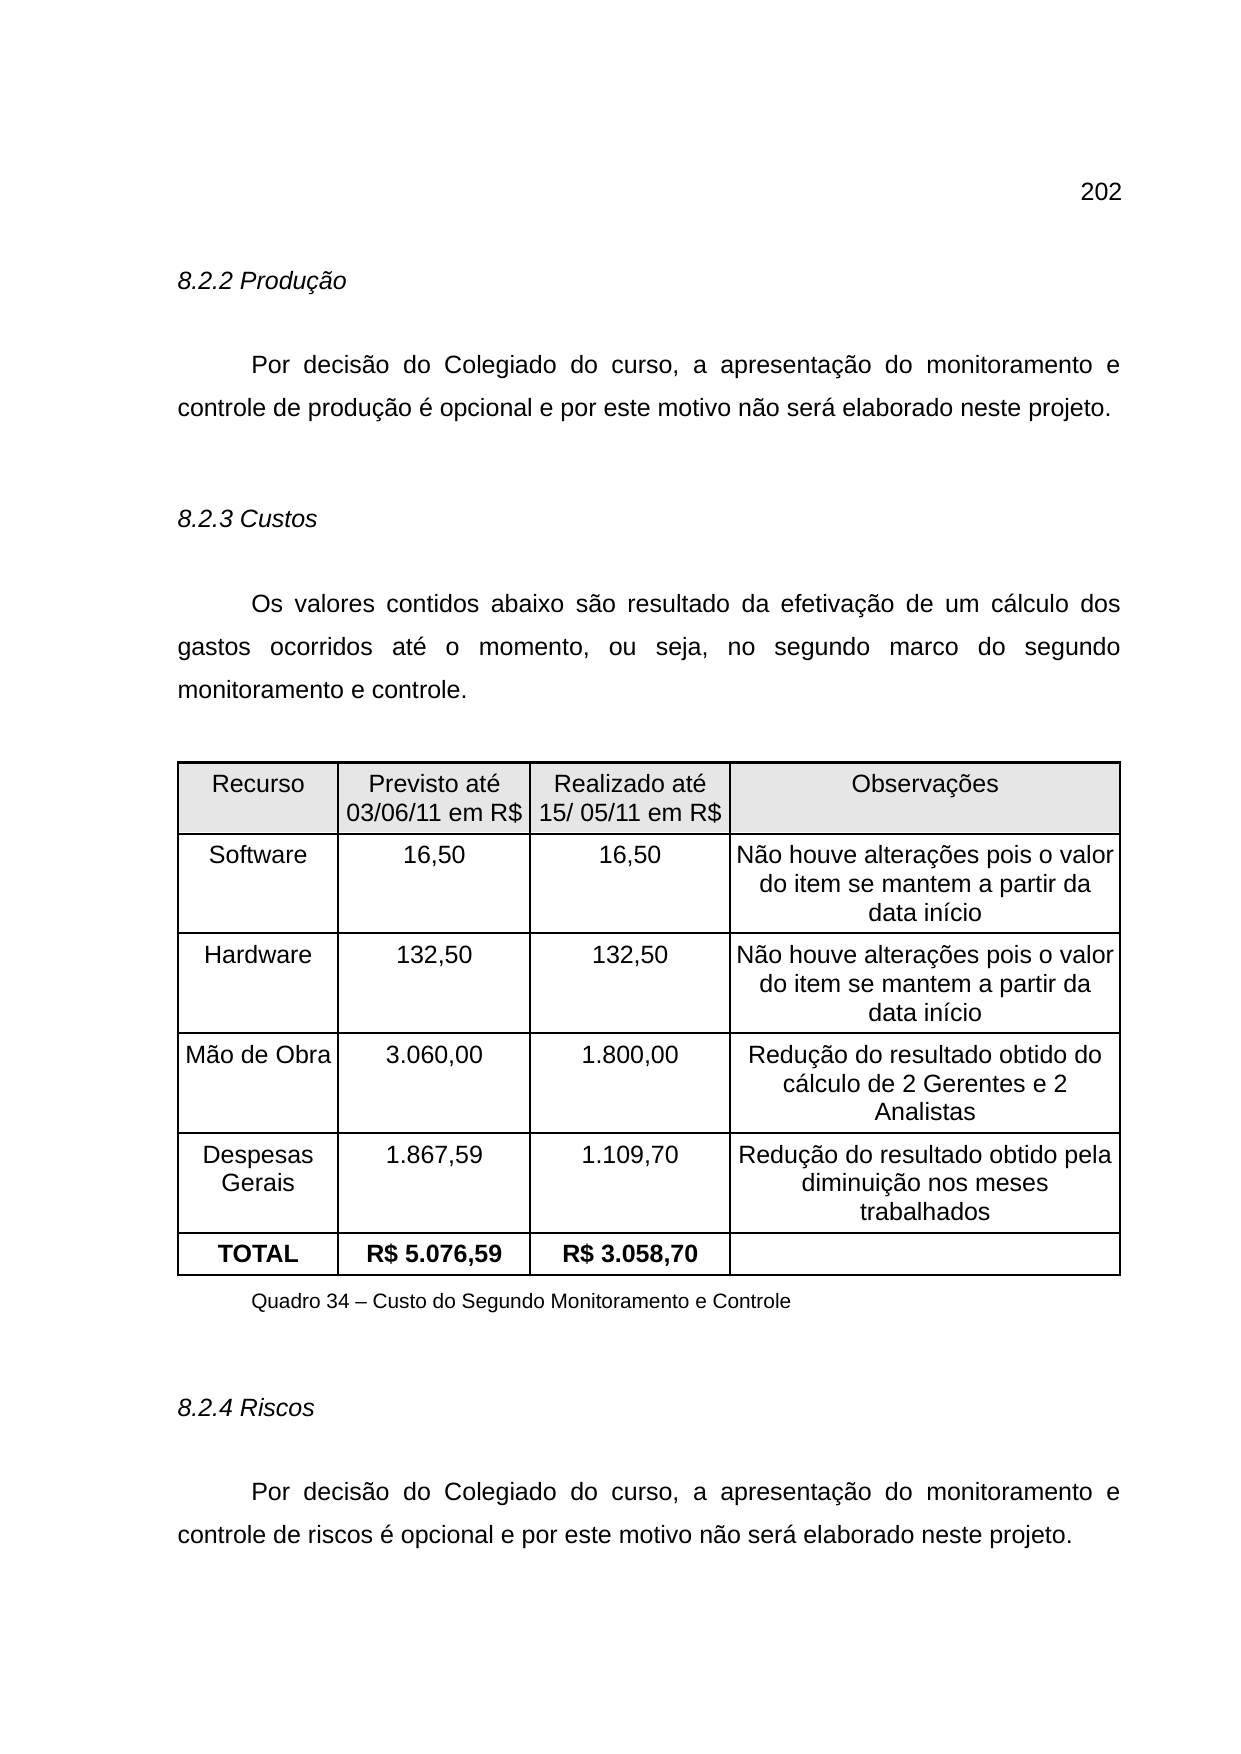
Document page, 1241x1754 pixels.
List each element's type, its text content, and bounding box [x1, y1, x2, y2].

table_cell 16,50 [339, 835, 529, 932]
table_cell [731, 1234, 1119, 1274]
table_cell 1.800,00 [531, 1034, 729, 1132]
table_cell Despesas Gerais [179, 1134, 337, 1232]
table_cell Redução do resultado obtido do cálculo de 2 Gerentes e 2 Analistas [731, 1034, 1119, 1132]
subtitle 8.2.2 Produção [177, 266, 1122, 294]
text Por decisão do Colegiado do curso, a apresentação do monitoramento e controle de riscos é opcional e por este motivo não será elaborado neste projeto. [177, 1477, 1122, 1549]
table_cell R$ 5.076,59 [339, 1234, 529, 1274]
table_cell TOTAL [179, 1234, 337, 1274]
table_header Observações [731, 764, 1119, 832]
table_cell Não houve alterações pois o valor do item se mantem a partir da data início [731, 934, 1119, 1032]
table_header Realizado até 15/ 05/11 em R$ [531, 764, 729, 832]
table_cell 132,50 [531, 934, 729, 1032]
table_cell Redução do resultado obtido pela diminuição nos meses trabalhados [731, 1134, 1119, 1232]
table_cell R$ 3.058,70 [531, 1234, 729, 1274]
table_cell 1.109,70 [531, 1134, 729, 1232]
text Os valores contidos abaixo são resultado da efetivação de um cálculo dos gastos ocorridos até o momento, ou seja, no segundo marco do segundo monitoramento e controle. [177, 589, 1122, 704]
table_cell 1.867,59 [339, 1134, 529, 1232]
subtitle 8.2.3 Custos [177, 504, 1122, 533]
text Por decisão do Colegiado do curso, a apresentação do monitoramento e controle de produção é opcional e por este motivo não será elaborado neste projeto. [177, 350, 1122, 422]
text Quadro 34 – Custo do Segundo Monitoramento e Controle [177, 1288, 1122, 1312]
table_cell Mão de Obra [179, 1034, 337, 1132]
table_cell Software [179, 835, 337, 932]
table_cell 16,50 [531, 835, 729, 932]
subtitle 8.2.4 Riscos [177, 1393, 1122, 1422]
table_cell 132,50 [339, 934, 529, 1032]
table_header Previsto até 03/06/11 em R$ [339, 764, 529, 832]
table_cell Não houve alterações pois o valor do item se mantem a partir da data início [731, 835, 1119, 932]
table_header Recurso [179, 764, 337, 832]
table_cell 3.060,00 [339, 1034, 529, 1132]
table_cell Hardware [179, 934, 337, 1032]
